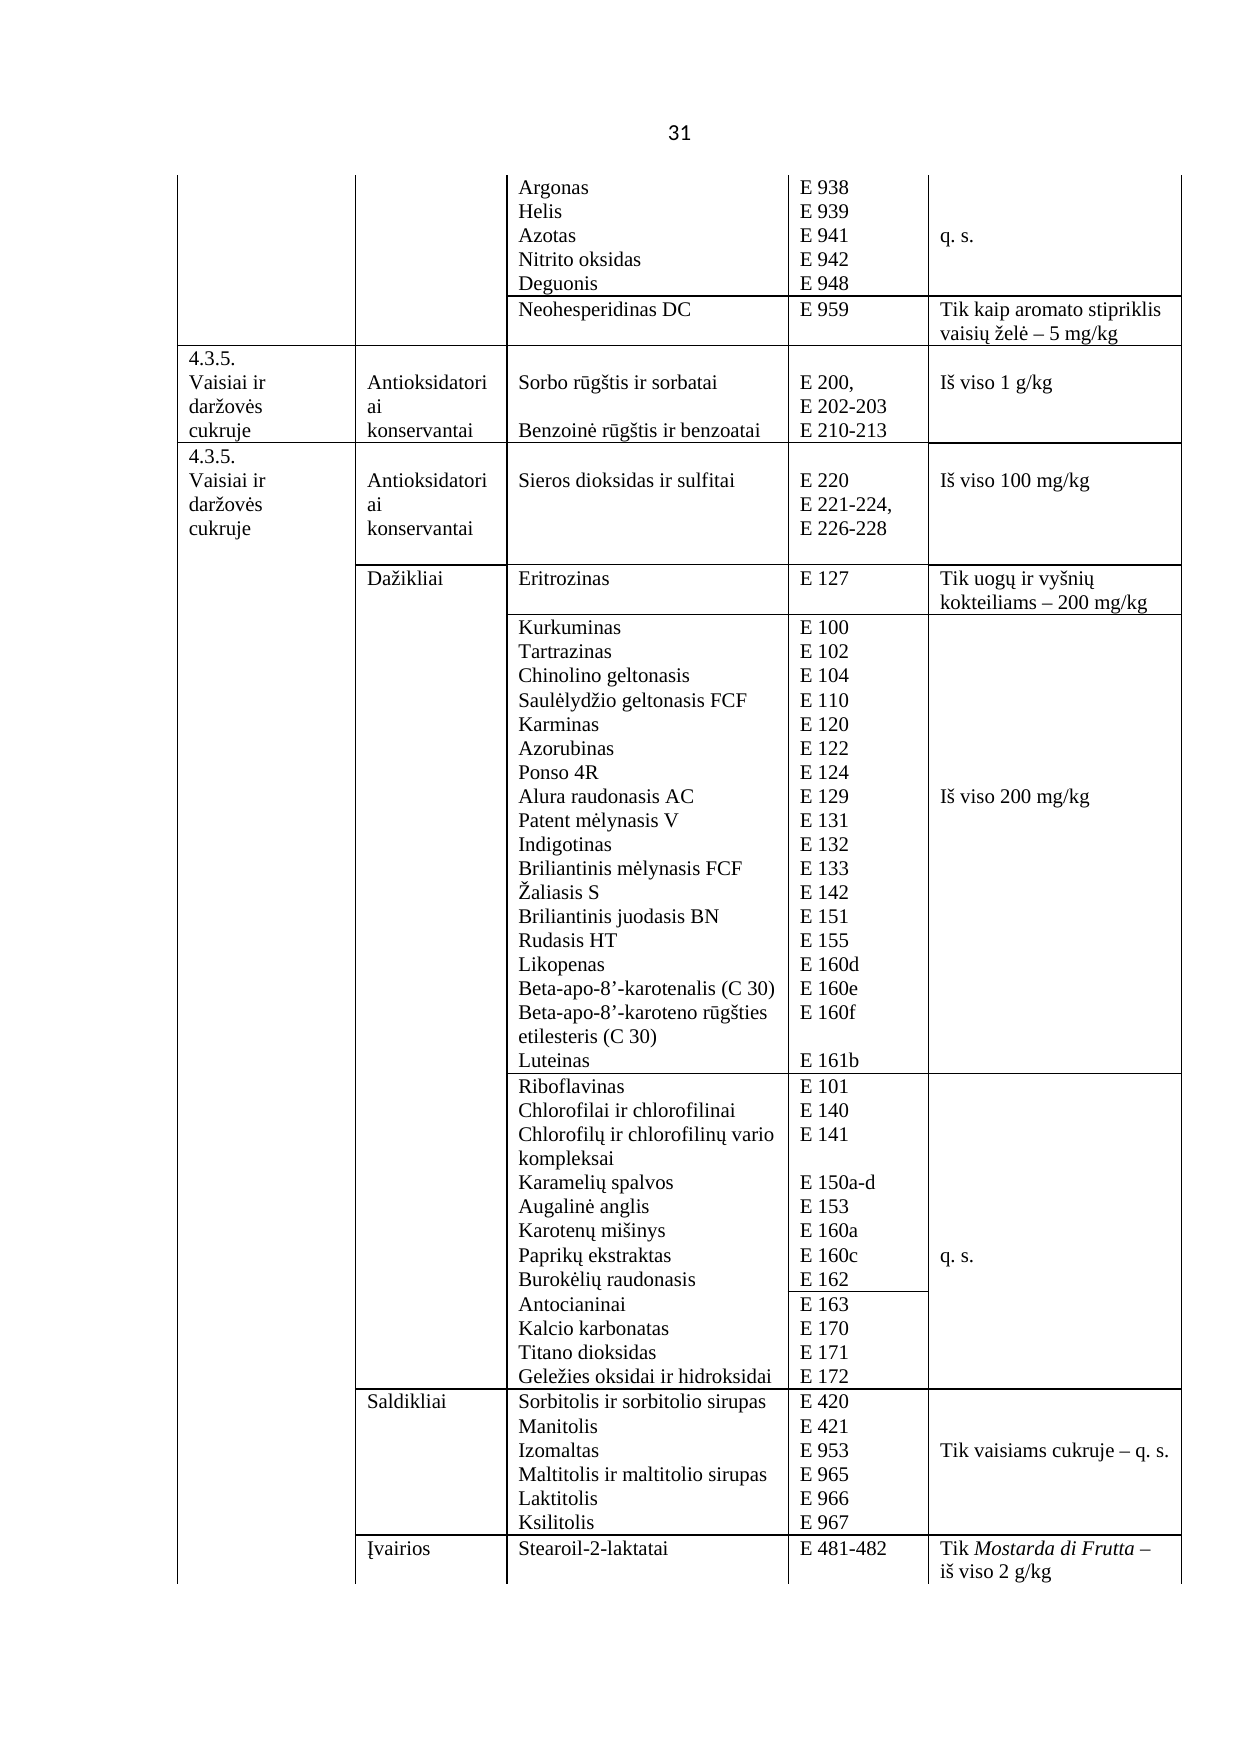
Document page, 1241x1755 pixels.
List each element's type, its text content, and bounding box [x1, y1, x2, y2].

table_cell Burokėlių raudonasis [508, 1267, 788, 1291]
table_cell Maltitolis ir maltitolio sirupas [508, 1462, 788, 1486]
table_cell [929, 199, 1181, 223]
table_cell [356, 952, 506, 976]
table_cell Stearoil-2-laktatai [508, 1536, 788, 1583]
table_cell Iš viso 1 g/kg [929, 346, 1181, 442]
table_cell [356, 712, 506, 736]
table_cell [929, 639, 1181, 663]
table_cell 4.3.5. Vaisiai ir daržovės cukruje [178, 443, 355, 564]
table_cell Tartrazinas [508, 639, 788, 663]
table_cell [178, 1098, 355, 1122]
table_cell Tik Mostarda di Frutta – iš viso 2 g/kg [929, 1536, 1181, 1583]
table_cell [178, 1267, 355, 1291]
table_cell [929, 856, 1181, 880]
table_cell E 140 [789, 1098, 928, 1122]
table_cell Azorubinas [508, 736, 788, 760]
table_cell Titano dioksidas [508, 1340, 788, 1364]
table_cell E 421 [789, 1414, 928, 1438]
table_cell [178, 712, 355, 736]
table_cell [929, 1170, 1181, 1194]
table_cell [178, 1291, 355, 1316]
table_cell Antocianinai [508, 1291, 788, 1316]
table_cell [356, 271, 506, 295]
table_cell [356, 1438, 506, 1462]
table_cell E 160f [789, 1000, 928, 1048]
table_cell Riboflavinas [508, 1074, 788, 1098]
table_cell E 953 [789, 1438, 928, 1462]
table_cell E 161b [789, 1049, 928, 1072]
table_cell E 162 [789, 1267, 928, 1291]
table_cell [178, 1049, 355, 1072]
table_cell [178, 1316, 355, 1340]
table_cell [178, 928, 355, 952]
table_cell Chinolino geltonasis [508, 664, 788, 687]
table_cell Geležies oksidai ir hidroksidai [508, 1364, 788, 1388]
table_cell [929, 1267, 1181, 1291]
table_cell Kalcio karbonatas [508, 1316, 788, 1340]
table_cell [929, 1414, 1181, 1438]
table_cell [929, 712, 1181, 736]
table_cell [178, 1243, 355, 1267]
table_cell [356, 1219, 506, 1242]
table_cell [929, 1194, 1181, 1218]
table_cell Tik kaip aromato stipriklis vaisių želė – 5 mg/kg [929, 297, 1181, 345]
table_cell E 420 [789, 1390, 928, 1413]
table_cell Eritrozinas [508, 565, 788, 614]
table_cell Iš viso 200 mg/kg [929, 784, 1181, 808]
table_cell E 100 [789, 615, 928, 639]
table_cell [178, 295, 355, 345]
table_cell [178, 1534, 355, 1583]
table_cell Beta-apo-8’-karotenalis (C 30) [508, 976, 788, 1000]
table_cell [178, 1122, 355, 1170]
table_cell [178, 952, 355, 976]
table_cell [178, 1340, 355, 1364]
table_cell [929, 976, 1181, 1000]
table_cell Sieros dioksidas ir sulfitai [508, 443, 788, 564]
table_cell [178, 1364, 355, 1388]
table_cell [356, 832, 506, 856]
table_cell [929, 1390, 1181, 1413]
table_cell [356, 1316, 506, 1340]
table_cell E 959 [789, 297, 928, 345]
table_cell q. s. [929, 223, 1181, 247]
table_cell [356, 1486, 506, 1510]
table_cell [178, 1000, 355, 1048]
table_cell [929, 1316, 1181, 1340]
table_cell q. s. [929, 1243, 1181, 1267]
table_cell [929, 664, 1181, 687]
table_cell [929, 952, 1181, 976]
table_cell [929, 1364, 1181, 1388]
table_cell Neohesperidinas DC [508, 297, 788, 345]
table_cell [356, 1462, 506, 1486]
table_cell Kurkuminas [508, 615, 788, 639]
table_cell [929, 271, 1181, 295]
table_cell [178, 1194, 355, 1218]
table_cell [356, 295, 506, 345]
table_cell Luteinas [508, 1049, 788, 1072]
table_cell [356, 1340, 506, 1364]
table_cell [356, 880, 506, 904]
table_cell Deguonis [508, 271, 788, 295]
table_cell [356, 928, 506, 952]
table_cell [178, 614, 355, 639]
table_cell Ponso 4R [508, 760, 788, 784]
table_cell E 160a [789, 1219, 928, 1242]
table_cell [929, 1122, 1181, 1170]
table_cell [929, 832, 1181, 856]
table_cell Beta-apo-8’-karoteno rūgšties etilesteris (C 30) [508, 1000, 788, 1048]
table_cell [178, 1438, 355, 1462]
table_cell E 966 [789, 1486, 928, 1510]
table_cell Laktitolis [508, 1486, 788, 1510]
table_cell Briliantinis juodasis BN [508, 904, 788, 928]
table_cell E 948 [789, 271, 928, 295]
table_cell E 104 [789, 664, 928, 687]
table_cell [356, 1364, 506, 1388]
table_cell [929, 1098, 1181, 1122]
table_cell Saulėlydžio geltonasis FCF [508, 688, 788, 712]
table_cell [178, 1073, 355, 1098]
table_cell [178, 1510, 355, 1534]
table_cell Nitrito oksidas [508, 247, 788, 271]
table_cell [356, 614, 506, 639]
table_cell [356, 1414, 506, 1438]
table_cell [178, 904, 355, 928]
table_cell Helis [508, 199, 788, 223]
table_cell Saldikliai [356, 1390, 506, 1413]
table_cell 4.3.5. Vaisiai ir daržovės cukruje [178, 346, 355, 442]
table_cell Sorbitolis ir sorbitolio sirupas [508, 1390, 788, 1413]
table_cell Chlorofilai ir chlorofilinai [508, 1098, 788, 1122]
table_cell [356, 247, 506, 271]
table_cell Patent mėlynasis V [508, 808, 788, 832]
table_cell [356, 199, 506, 223]
table_cell [356, 1291, 506, 1316]
table_cell [929, 1049, 1181, 1072]
table_cell [929, 808, 1181, 832]
table_cell [356, 1510, 506, 1534]
table_cell [356, 904, 506, 928]
table_cell [178, 1414, 355, 1438]
table_cell [178, 976, 355, 1000]
table_cell [178, 223, 355, 247]
table_cell E 942 [789, 247, 928, 271]
table_cell E 939 [789, 199, 928, 223]
table_cell E 142 [789, 880, 928, 904]
table_cell [178, 1462, 355, 1486]
table_cell Paprikų ekstraktas [508, 1243, 788, 1267]
table_cell Izomaltas [508, 1438, 788, 1462]
table_cell [356, 1073, 506, 1098]
table_cell [356, 976, 506, 1000]
table_cell Tik uogų ir vyšnių kokteiliams – 200 mg/kg [929, 566, 1181, 614]
table_cell [178, 1486, 355, 1510]
table_cell [929, 1510, 1181, 1534]
table_cell [178, 199, 355, 223]
table_cell [356, 736, 506, 760]
table_cell E 967 [789, 1510, 928, 1534]
table_cell [178, 808, 355, 832]
table_cell [356, 1122, 506, 1170]
table_cell [178, 1219, 355, 1242]
table_cell E 172 [789, 1364, 928, 1388]
table_cell Karminas [508, 712, 788, 736]
table_cell [929, 175, 1181, 199]
table_cell [178, 832, 355, 856]
table_cell [929, 904, 1181, 928]
table_cell E 965 [789, 1462, 928, 1486]
table_cell [178, 1170, 355, 1194]
table_cell [929, 1486, 1181, 1510]
table_cell [356, 760, 506, 784]
table_cell [356, 664, 506, 687]
table_cell [356, 808, 506, 832]
table_cell Augalinė anglis [508, 1194, 788, 1218]
table_cell E 122 [789, 736, 928, 760]
table_cell [356, 223, 506, 247]
table_cell E 150a-d [789, 1170, 928, 1194]
table_cell E 110 [789, 688, 928, 712]
table_cell E 151 [789, 904, 928, 928]
table_cell [356, 1170, 506, 1194]
table_cell E 170 [789, 1316, 928, 1340]
table_cell [929, 1462, 1181, 1486]
table_cell [178, 688, 355, 712]
table_cell Manitolis [508, 1414, 788, 1438]
table_cell [929, 1074, 1181, 1098]
table_cell [178, 247, 355, 271]
table_cell E 481-482 [789, 1536, 928, 1583]
table_cell [178, 760, 355, 784]
table_cell E 163 [789, 1292, 928, 1316]
table_cell [356, 1049, 506, 1072]
table_cell [178, 271, 355, 295]
table_cell Chlorofilų ir chlorofilinų vario kompleksai [508, 1122, 788, 1170]
table_cell Antioksidatoriai konservantai [356, 346, 506, 442]
table_cell E 124 [789, 760, 928, 784]
table_cell [356, 639, 506, 663]
table_cell Indigotinas [508, 832, 788, 856]
table_cell E 131 [789, 808, 928, 832]
table_cell [929, 1219, 1181, 1242]
table_cell Antioksidatoriai konservantai [356, 443, 506, 564]
table_cell E 155 [789, 928, 928, 952]
table_cell [929, 760, 1181, 784]
table_cell E 132 [789, 832, 928, 856]
table_cell [356, 784, 506, 808]
table_cell [356, 1243, 506, 1267]
table_cell E 200, E 202-203 E 210-213 [789, 346, 928, 442]
table_cell [178, 639, 355, 663]
table_cell E 941 [789, 223, 928, 247]
table_cell E 127 [789, 565, 928, 614]
table_cell E 102 [789, 639, 928, 663]
table_cell Likopenas [508, 952, 788, 976]
table_cell E 160d [789, 952, 928, 976]
table_cell [929, 928, 1181, 952]
table_cell [356, 856, 506, 880]
table_cell Argonas [508, 175, 788, 199]
table_cell [178, 175, 355, 199]
table_cell E 141 [789, 1122, 928, 1170]
table_cell [356, 688, 506, 712]
table_cell [929, 880, 1181, 904]
table_cell Iš viso 100 mg/kg [929, 444, 1181, 564]
table_cell Briliantinis mėlynasis FCF [508, 856, 788, 880]
table_cell [929, 615, 1181, 639]
table_cell [929, 1000, 1181, 1048]
table_cell Karotenų mišinys [508, 1219, 788, 1242]
table_cell [356, 1000, 506, 1048]
table_cell Karamelių spalvos [508, 1170, 788, 1194]
table_cell Azotas [508, 223, 788, 247]
table_cell E 938 [789, 175, 928, 199]
table_cell [178, 564, 355, 614]
table_cell [178, 736, 355, 760]
table_cell E 160e [789, 976, 928, 1000]
table_cell E 171 [789, 1340, 928, 1364]
table_cell [356, 1267, 506, 1291]
table_cell [929, 247, 1181, 271]
table_cell E 101 [789, 1074, 928, 1098]
table_cell E 120 [789, 712, 928, 736]
table_cell [178, 880, 355, 904]
table_cell [929, 688, 1181, 712]
table_cell E 129 [789, 784, 928, 808]
table_cell [178, 856, 355, 880]
table_cell E 133 [789, 856, 928, 880]
table_cell Rudasis HT [508, 928, 788, 952]
table_cell Dažikliai [356, 566, 506, 614]
table_cell Ksilitolis [508, 1510, 788, 1534]
table_cell [178, 1388, 355, 1413]
table_cell E 220 E 221-224, E 226-228 [789, 443, 928, 564]
table_cell Alura raudonasis AC [508, 784, 788, 808]
table_cell Sorbo rūgštis ir sorbatai Benzoinė rūgštis ir benzoatai [508, 346, 788, 442]
table_cell Įvairios [356, 1536, 506, 1583]
table_cell [356, 1194, 506, 1218]
table_cell Tik vaisiams cukruje – q. s. [929, 1438, 1181, 1462]
table_cell E 160c [789, 1243, 928, 1267]
table_cell [929, 1291, 1181, 1316]
table_cell [178, 664, 355, 687]
table_cell E 153 [789, 1194, 928, 1218]
table_cell [356, 1098, 506, 1122]
table_cell [929, 1340, 1181, 1364]
table_cell [356, 175, 506, 199]
table_cell [178, 784, 355, 808]
table_cell Žaliasis S [508, 880, 788, 904]
table_cell [929, 736, 1181, 760]
